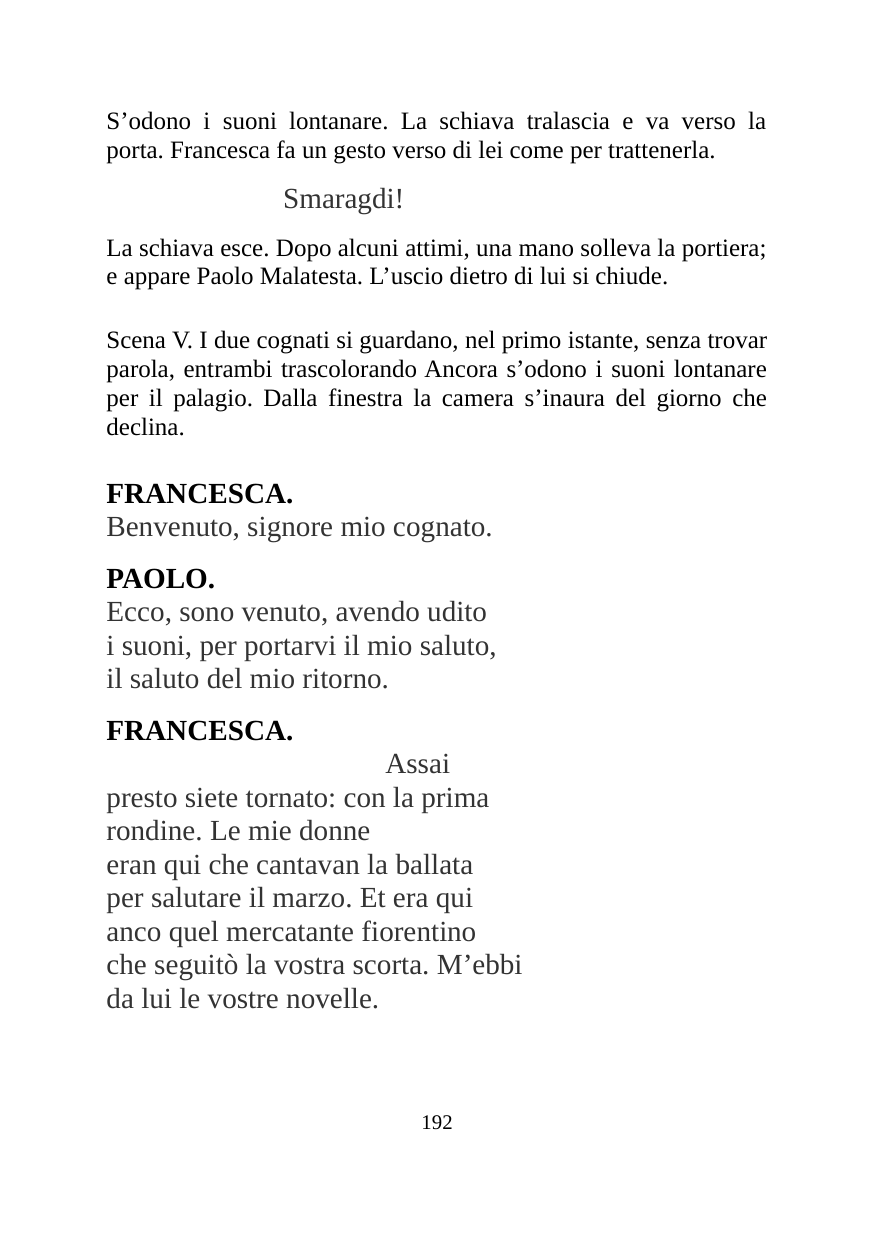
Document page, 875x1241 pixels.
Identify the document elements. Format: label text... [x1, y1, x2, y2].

text FRANCESCA. [106, 713, 767, 746]
text FRANCESCA. [106, 476, 767, 509]
text presto siete tornato: con la prima rondine. Le mie donne eran qui che cantavan la ballata per salutare il marzo. Et era qui anco quel mercatante fiorentino che seguitò la vostra scorta. M’ebbi da lui le vostre novelle. [106, 780, 767, 1014]
text S’odono i suoni lontanare. La schiava tralascia e va verso la porta. Francesca fa un gesto verso di lei come per trattenerla. [106, 106, 767, 164]
text PAOLO. [106, 561, 767, 594]
text Benvenuto, signore mio cognato. [106, 509, 767, 543]
text La schiava esce. Dopo alcuni attimi, una mano solleva la portiera; e appare Paolo Malatesta. L’uscio dietro di lui si chiude. [106, 233, 767, 290]
text Ecco, sono venuto, avendo udito i suoni, per portarvi il mio saluto, [106, 594, 767, 661]
text Scena V. I due cognati si guardano, nel primo istante, senza trovar parola, entrambi trascolorando Ancora s’odono i suoni lontanare per il palagio. Dalla finestra la camera s’inaura del giorno che declina. [106, 326, 767, 441]
text Smaragdi! [283, 181, 767, 215]
text il saluto del mio ritorno. [106, 661, 767, 695]
text Assai [385, 746, 767, 780]
